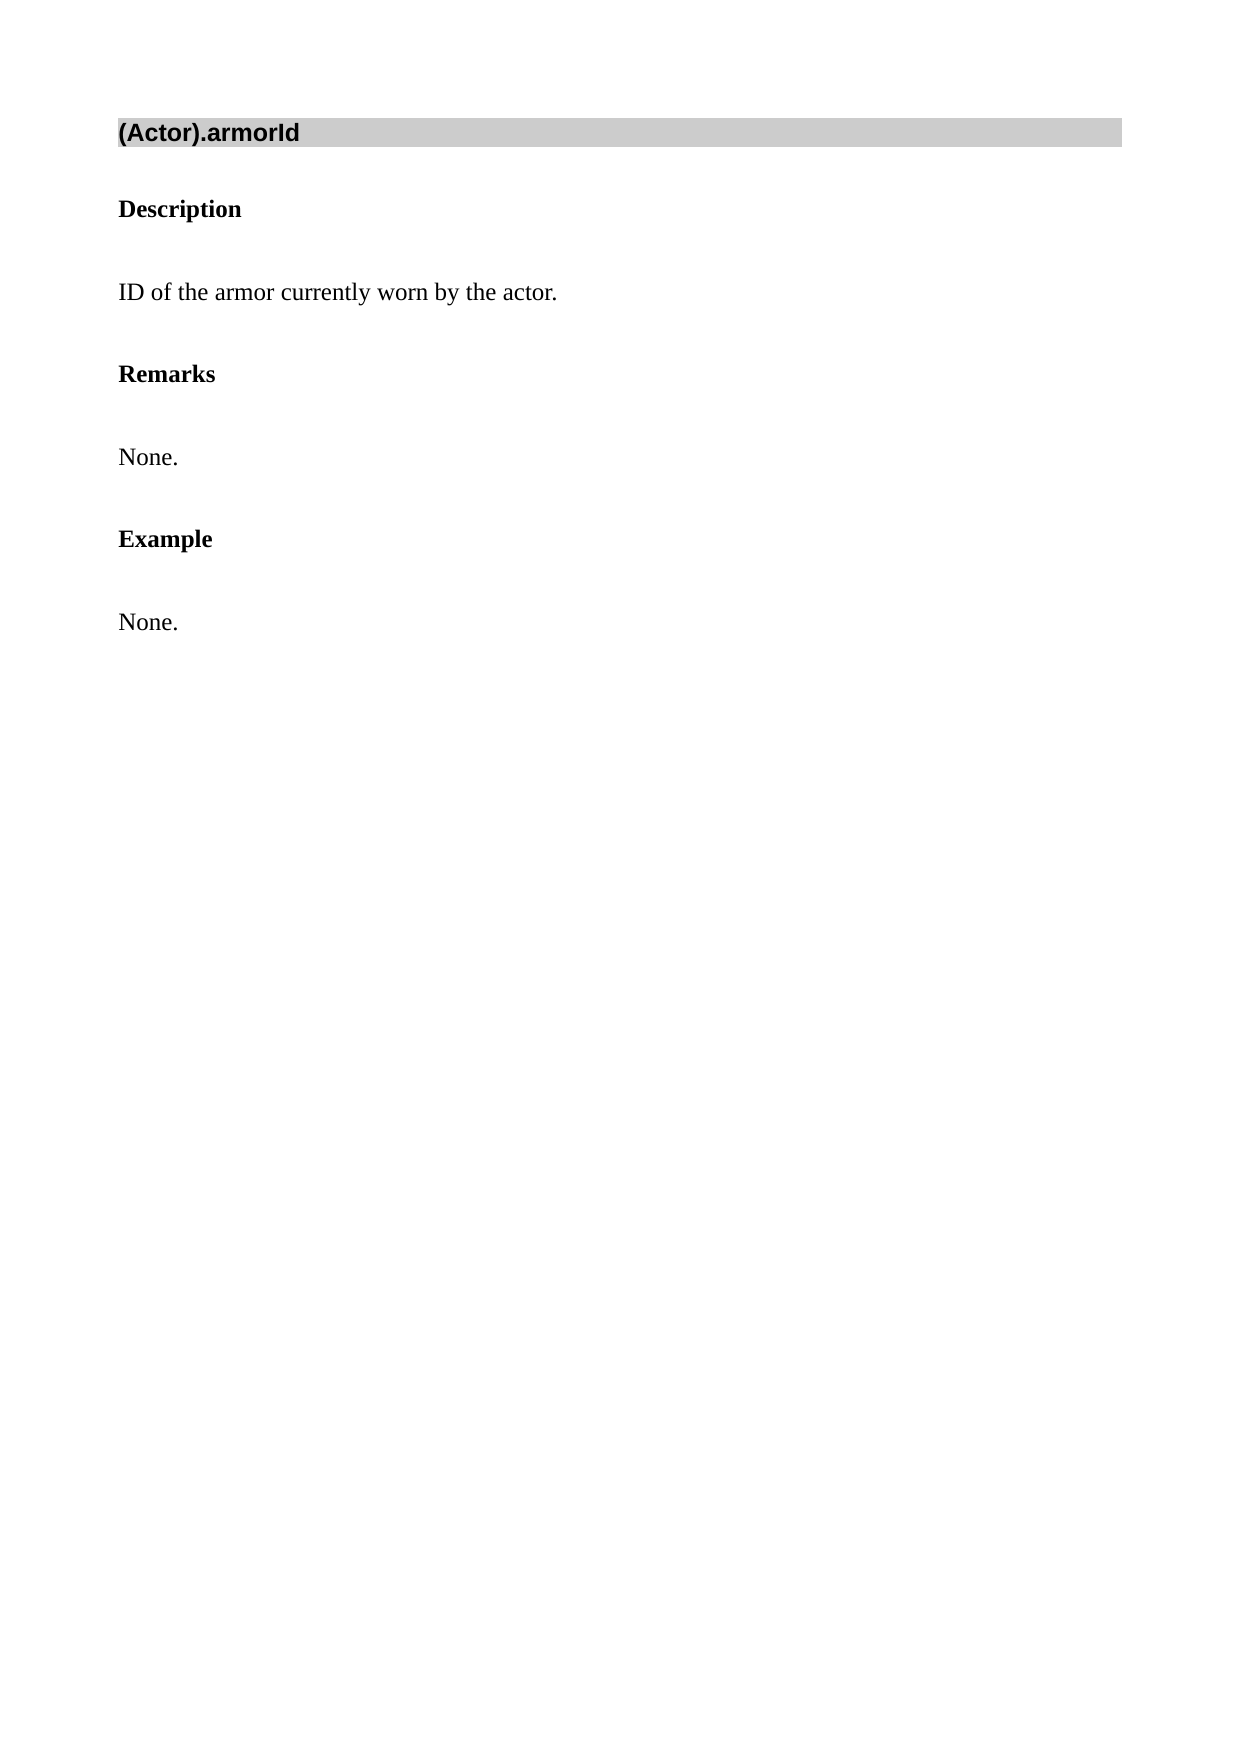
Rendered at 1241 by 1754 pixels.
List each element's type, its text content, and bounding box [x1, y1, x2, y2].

text Example [118, 524, 1122, 553]
text Remarks [118, 359, 1122, 388]
text Description [118, 194, 1122, 223]
subtitle (Actor).armorId [118, 118, 1122, 147]
text None. [118, 607, 1122, 636]
text ID of the armor currently worn by the actor. [118, 277, 1122, 306]
text None. [118, 442, 1122, 471]
